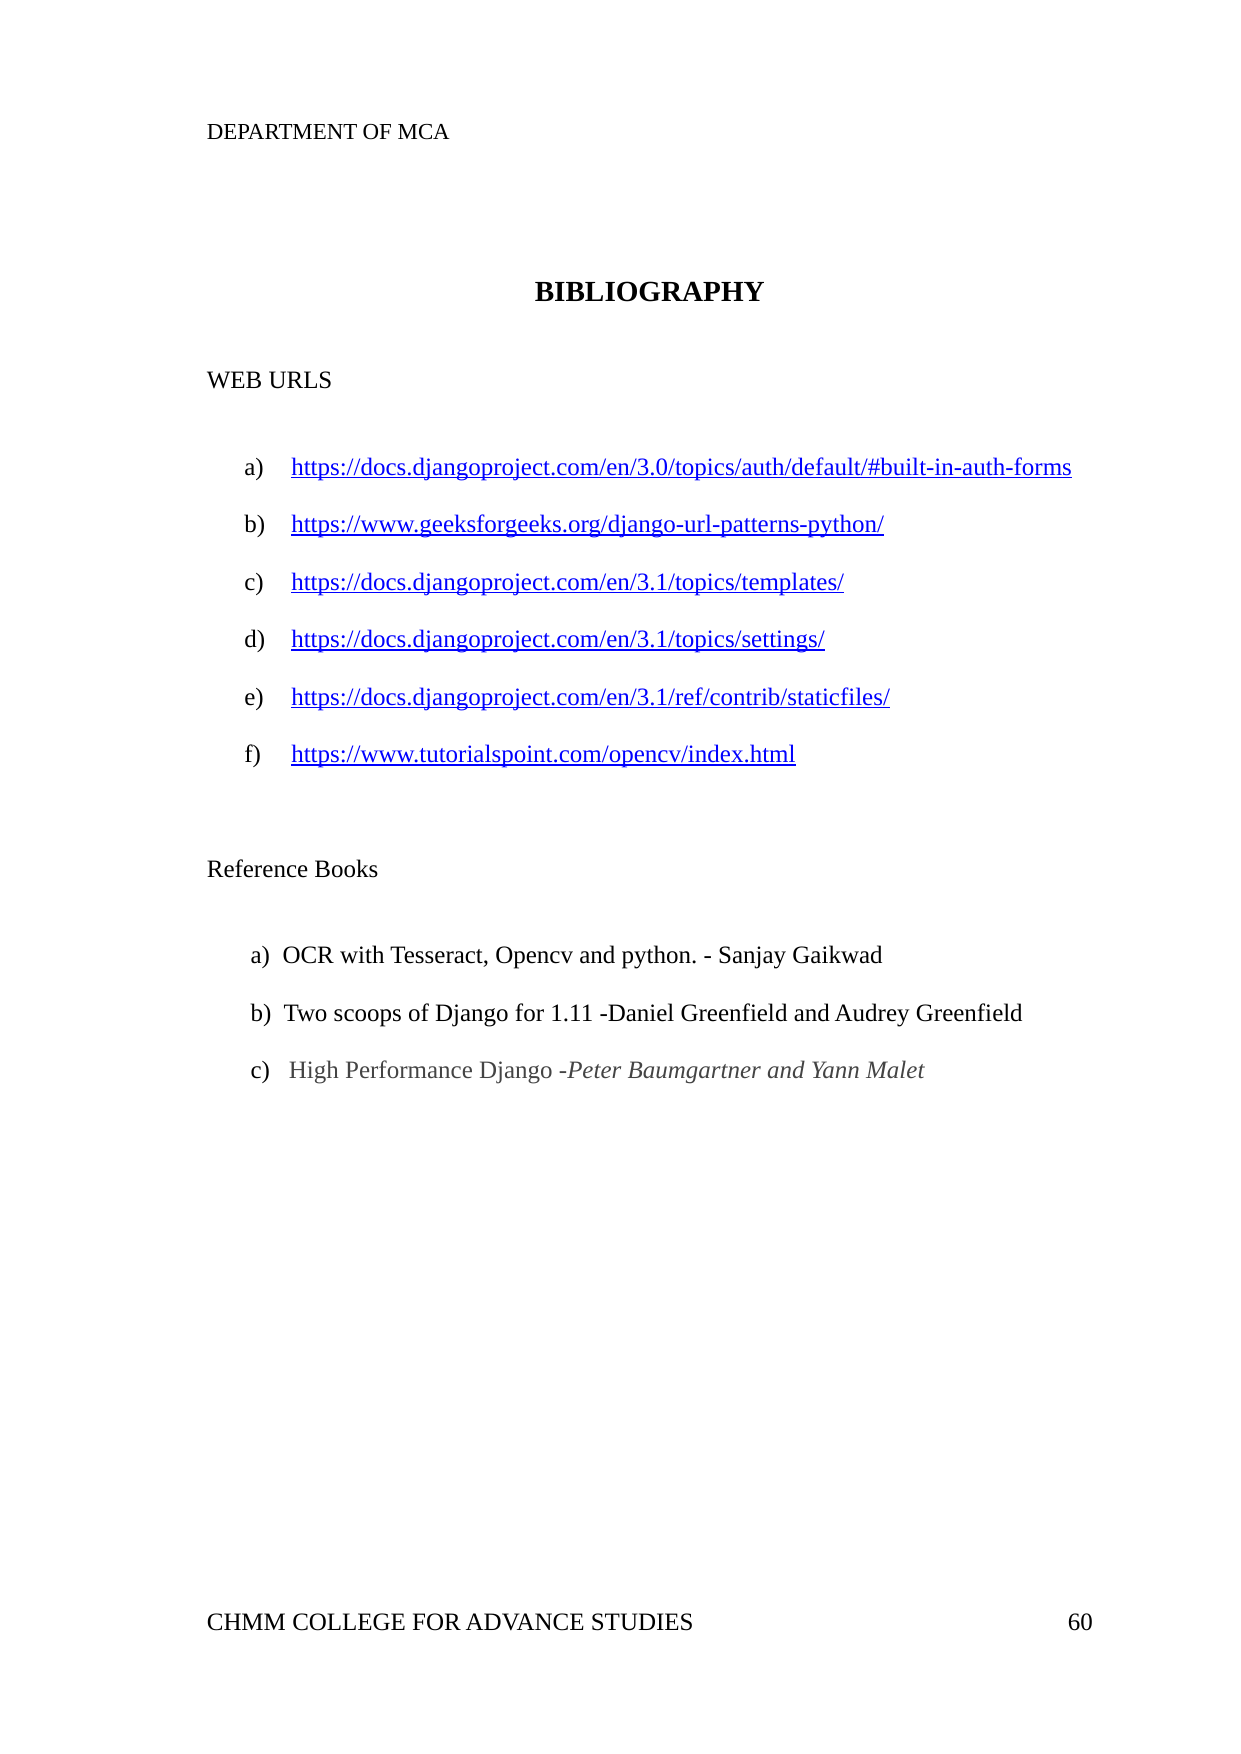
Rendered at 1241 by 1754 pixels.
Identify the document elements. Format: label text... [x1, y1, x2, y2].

list b) Two scoops of Django for 1.11 -Daniel Greenfield and Audrey Greenfield [207, 998, 1093, 1027]
list https://www.tutorialspoint.com/opencv/index.html [244, 739, 1093, 768]
list https://docs.djangoproject.com/en/3.1/topics/templates/ [244, 567, 1093, 596]
text BIBLIOGRAPHY [207, 274, 1093, 308]
list c) High Performance Django -Peter Baumgartner and Yann Malet [207, 1056, 1093, 1084]
text WEB URLS [207, 366, 1093, 394]
list Reference Books [207, 854, 1093, 883]
list https://docs.djangoproject.com/en/3.1/topics/settings/ [244, 624, 1093, 653]
list a) OCR with Tesseract, Opencv and python. - Sanjay Gaikwad [207, 941, 1093, 969]
list https://docs.djangoproject.com/en/3.1/ref/contrib/staticfiles/ [244, 682, 1093, 711]
list https://www.geeksforgeeks.org/django-url-patterns-python/ [244, 509, 1093, 538]
list https://docs.djangoproject.com/en/3.0/topics/auth/default/#built-in-auth-forms [244, 452, 1093, 481]
